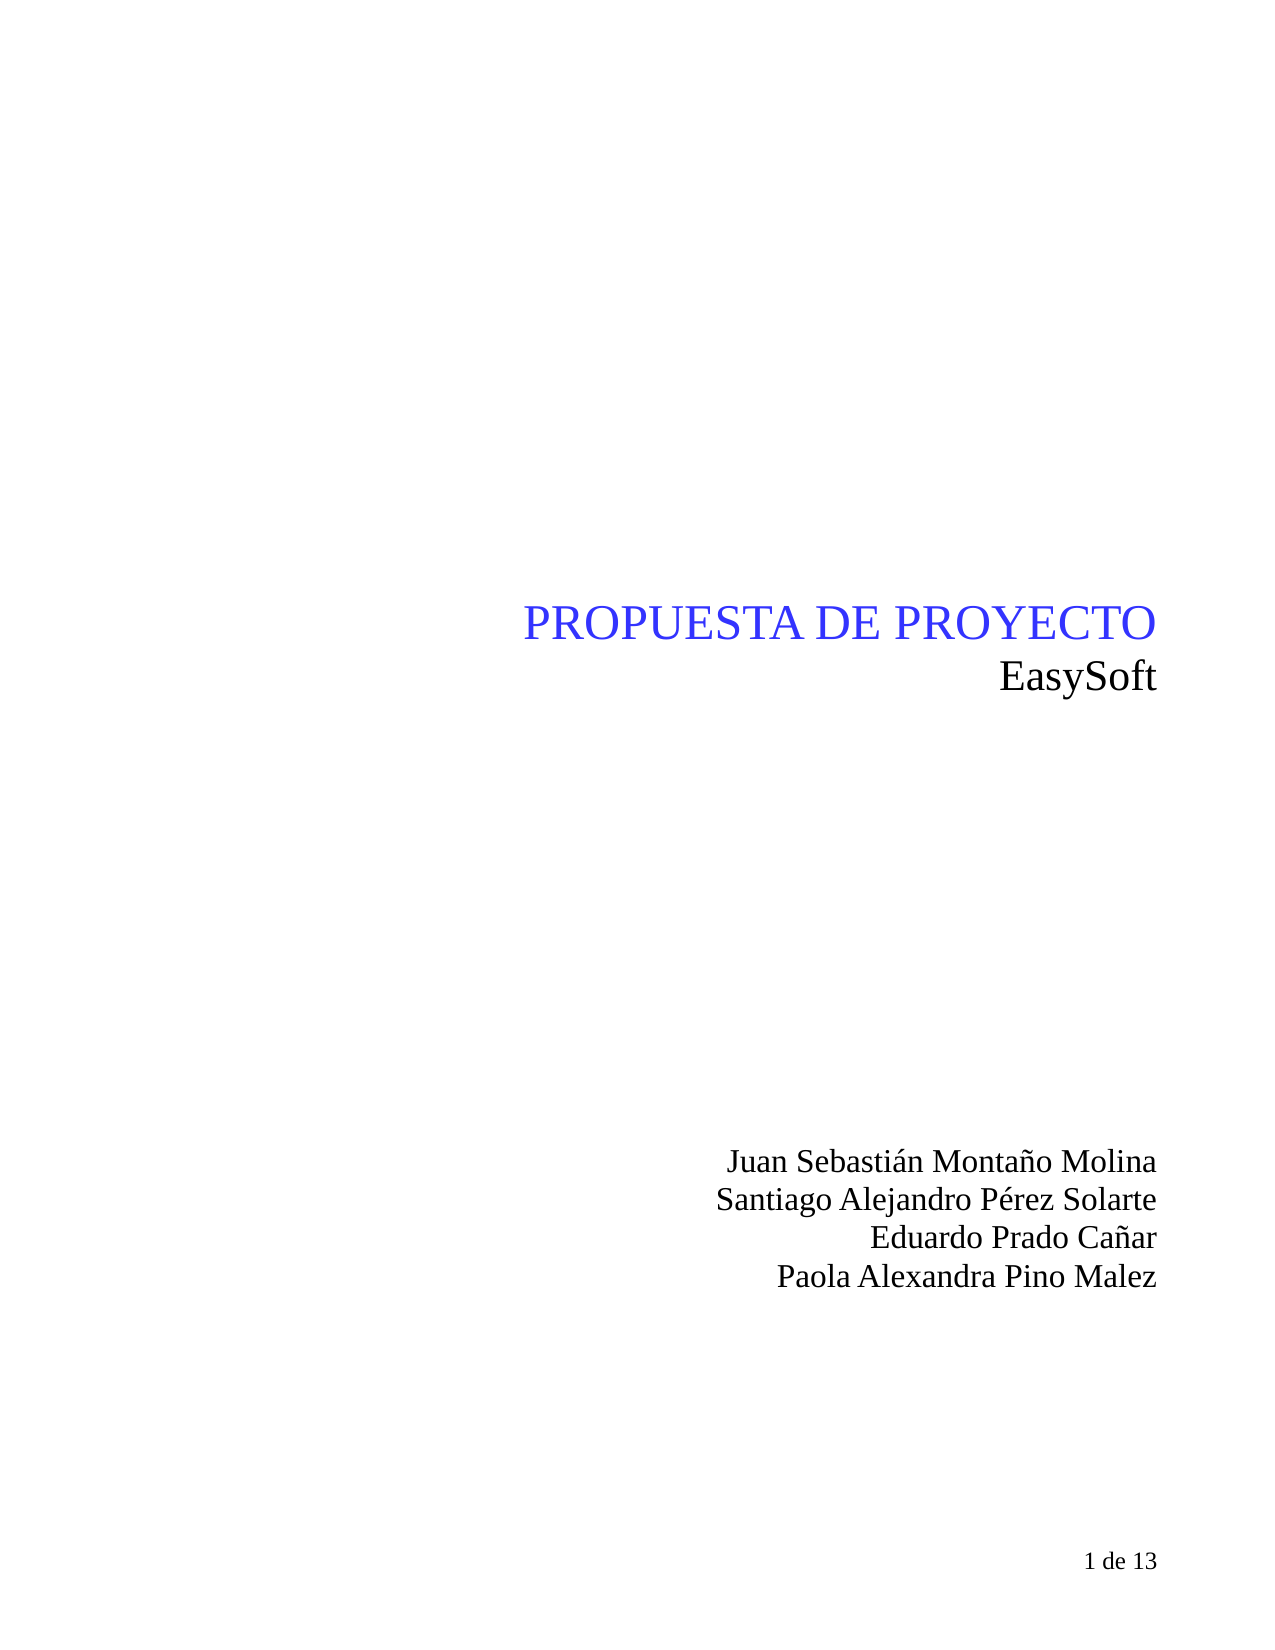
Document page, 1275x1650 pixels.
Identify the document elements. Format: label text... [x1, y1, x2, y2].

text Eduardo Prado Cañar [118, 1218, 1157, 1256]
text EasySoft [118, 650, 1157, 700]
text Santiago Alejandro Pérez Solarte [118, 1179, 1157, 1218]
text Paola Alexandra Pino Malez [118, 1256, 1157, 1294]
text Juan Sebastián Montaño Molina [118, 1141, 1157, 1179]
text PROPUESTA DE PROYECTO [118, 592, 1157, 650]
